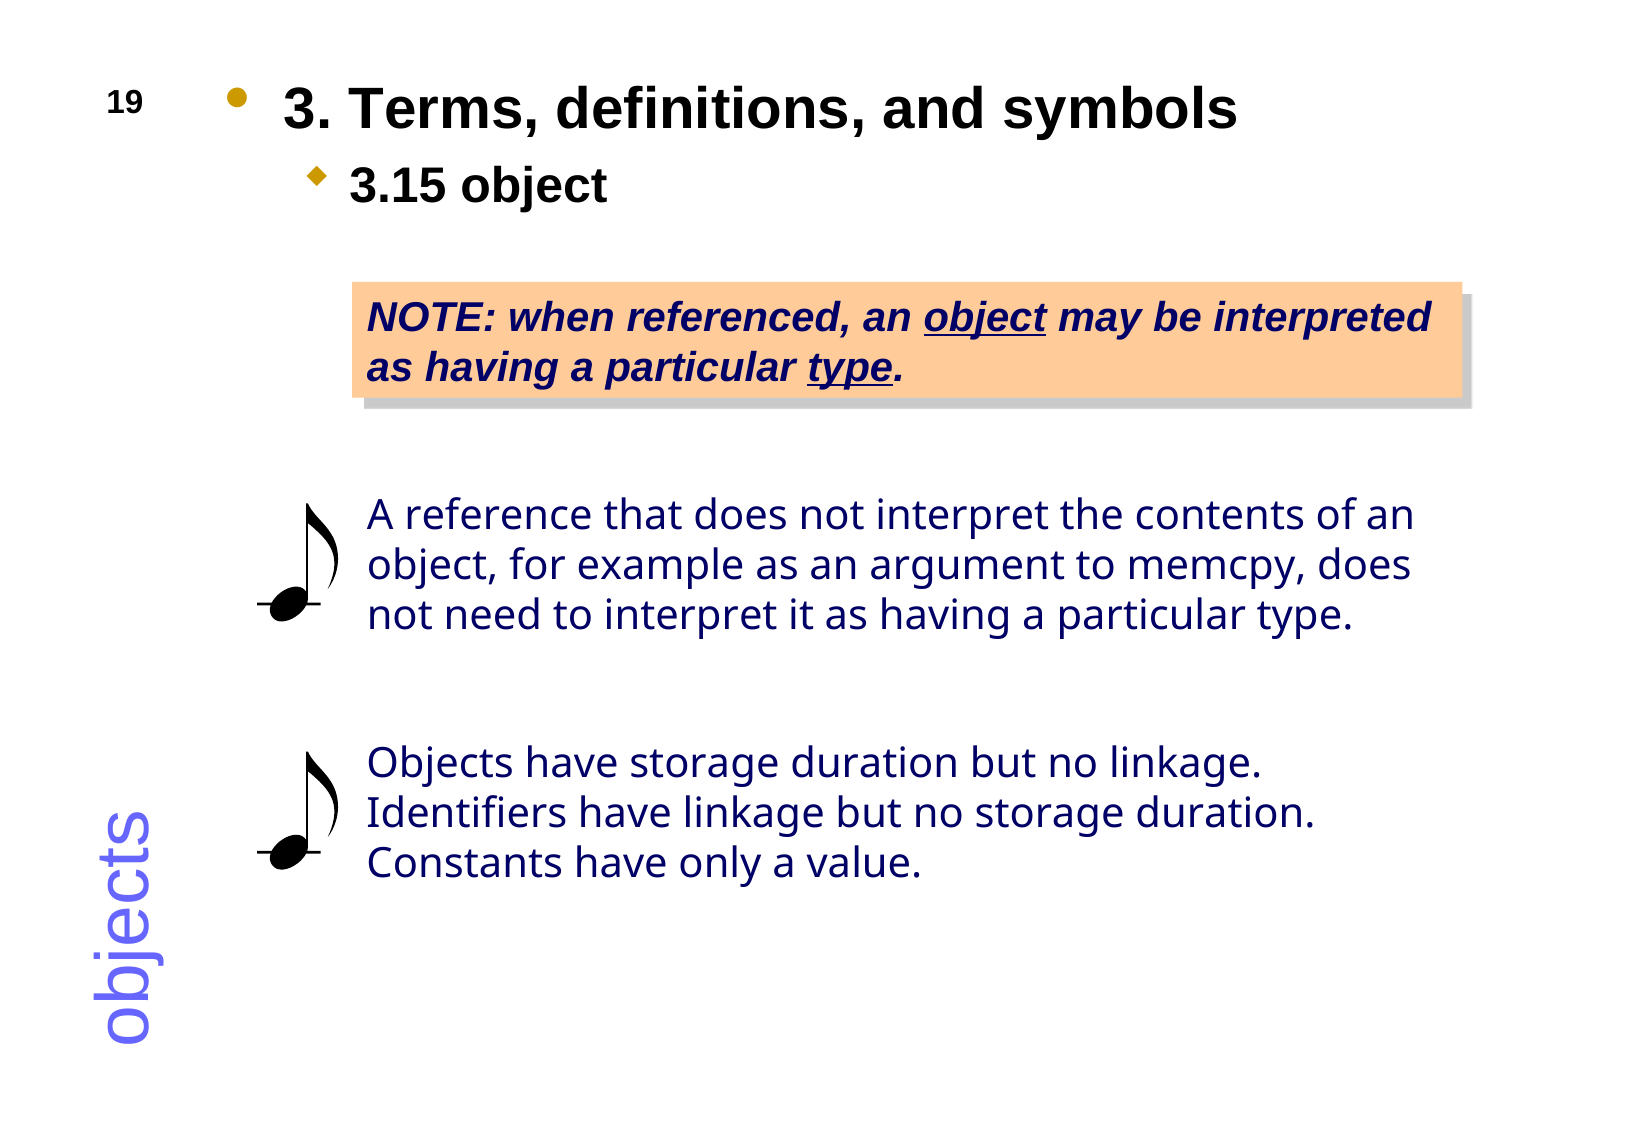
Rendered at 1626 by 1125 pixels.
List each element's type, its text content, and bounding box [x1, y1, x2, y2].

text_box [257, 503, 339, 622]
title objects [50, 187, 188, 1063]
text_box Objects have storage duration but no linkage. Identifiers have linkage but no storage duration. Constants have only a value. [351, 727, 1474, 894]
list 3. Terms, definitions, and symbols 3.15 object [212, 62, 1550, 1063]
text_box [257, 751, 339, 870]
text_box A reference that does not interpret the contents of an object, for example as an argument to memcpy, does not need to interpret it as having a particular type. [352, 480, 1474, 646]
text_box NOTE: when referenced, an object may be interpreted as having a particular type. [352, 281, 1463, 398]
